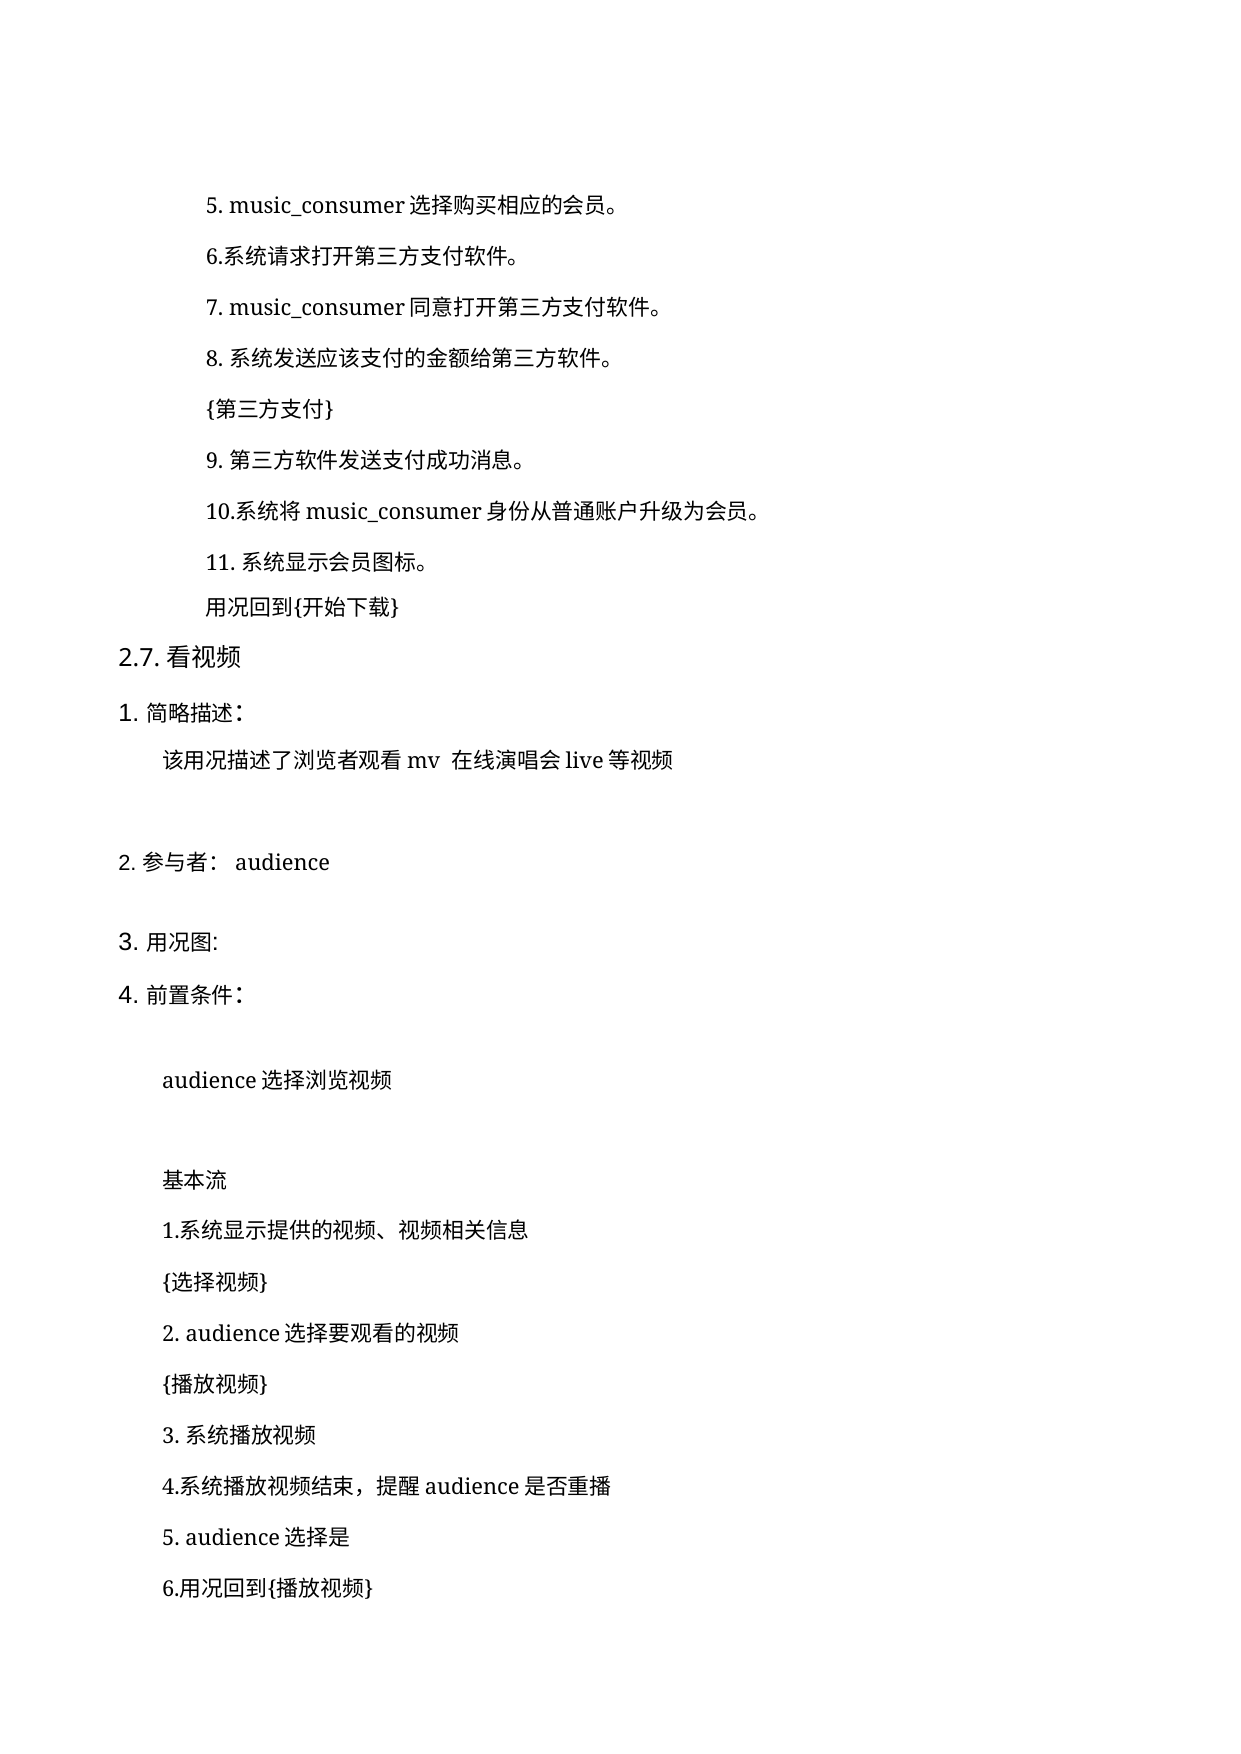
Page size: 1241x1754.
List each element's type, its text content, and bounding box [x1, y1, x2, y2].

text 8. 系统发送应该支付的金额给第三方软件。 [118, 341, 1122, 372]
text {选择视频} [118, 1264, 1122, 1296]
subtitle 前置条件： [118, 975, 1122, 1011]
text 基本流 [118, 1163, 1122, 1194]
text 1.系统显示提供的视频、视频相关信息 [118, 1213, 1122, 1245]
text audience选择浏览视频 [118, 1063, 1122, 1095]
text 该用况描述了浏览者观看mv 在线演唱会live等视频 [118, 743, 1122, 774]
text 10.系统将music_consumer身份从普通账户升级为会员。 [118, 494, 1122, 526]
text 6.系统请求打开第三方支付软件。 [118, 239, 1122, 270]
text 用况回到{开始下载} [118, 589, 1122, 621]
text 9. 第三方软件发送支付成功消息。 [118, 443, 1122, 474]
text 6.用况回到{播放视频} [118, 1571, 1122, 1603]
text 2. audience选择要观看的视频 [118, 1316, 1122, 1347]
text 4.系统播放视频结束，提醒audience是否重播 [118, 1469, 1122, 1501]
text {播放视频} [118, 1367, 1122, 1398]
text {第三方支付} [118, 392, 1122, 423]
subtitle 参与者： audience [118, 845, 1122, 877]
text 3. 系统播放视频 [118, 1418, 1122, 1449]
subtitle 看视频 [118, 637, 1122, 674]
text 11. 系统显示会员图标。 [118, 545, 1122, 577]
subtitle 用况图: [118, 925, 1122, 957]
text 7. music_consumer同意打开第三方支付软件。 [118, 290, 1122, 321]
subtitle 简略描述： [118, 693, 1122, 729]
text 5. music_consumer选择购买相应的会员。 [118, 188, 1122, 219]
text 5. audience选择是 [118, 1520, 1122, 1552]
